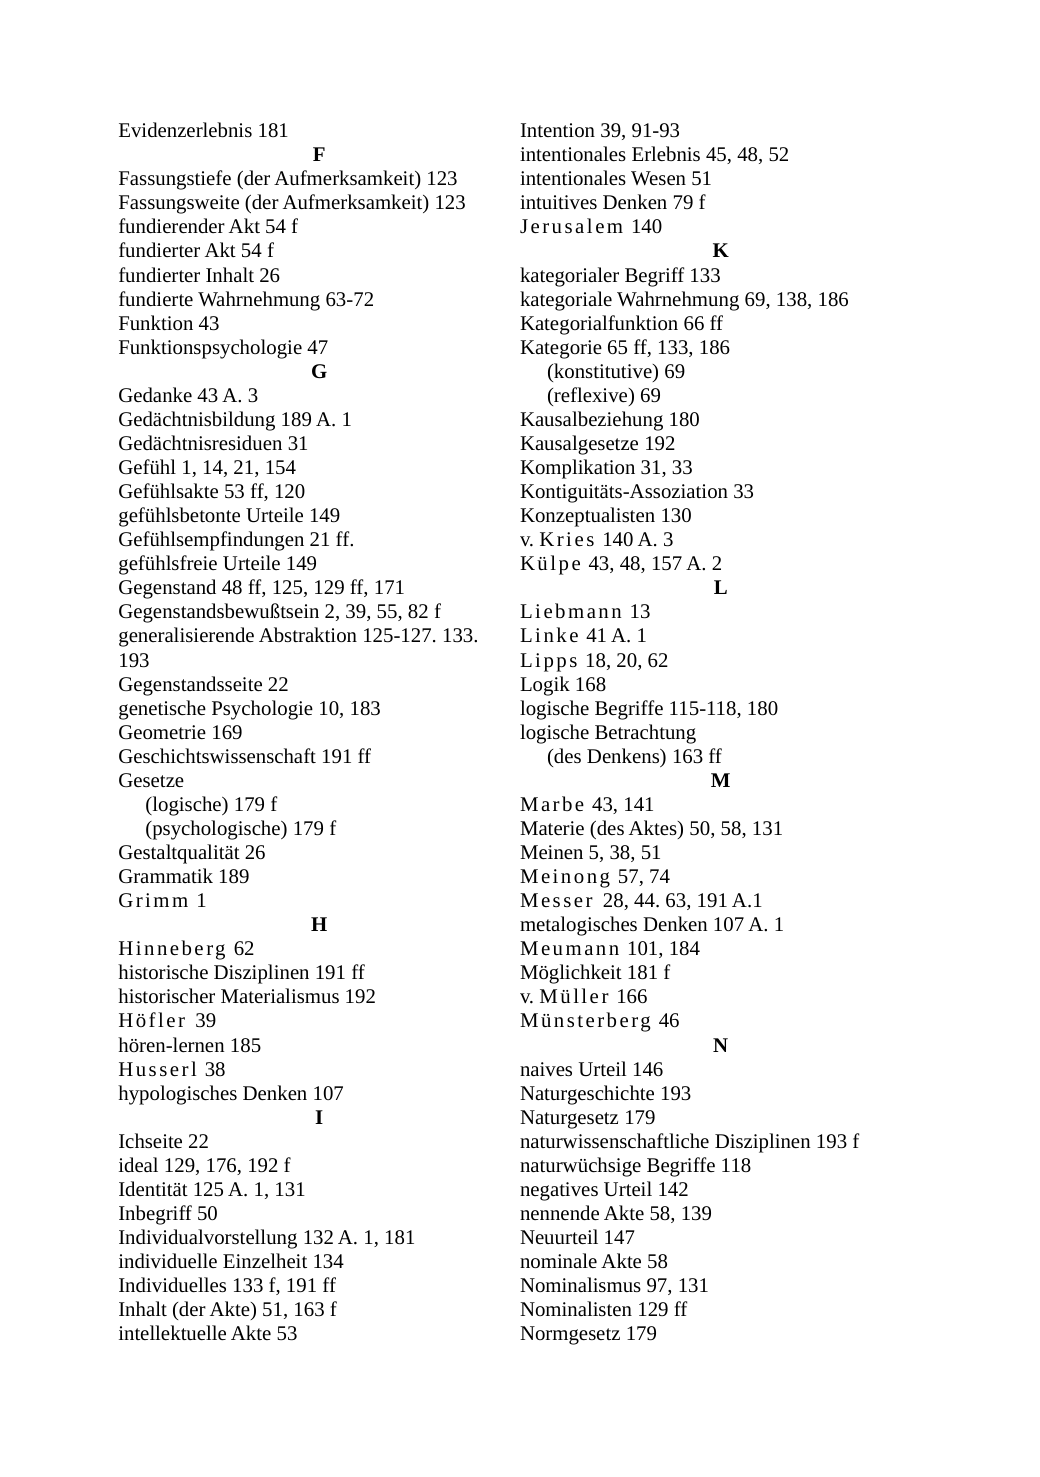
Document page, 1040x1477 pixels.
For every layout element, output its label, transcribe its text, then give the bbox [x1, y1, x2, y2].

text hören-lernen 185 [118, 1032, 520, 1057]
text intentionales Erlebnis 45, 48, 52 [520, 142, 921, 166]
text F [118, 142, 520, 166]
text Jerusalem 140 [520, 214, 921, 238]
text Neuurteil 147 [520, 1225, 921, 1249]
text historische Disziplinen 191 ff [118, 960, 520, 984]
text v. Kries 140 A. 3 [520, 527, 921, 551]
text nominale Akte 58 [520, 1249, 921, 1273]
text Identität 125 A. 1, 131 [118, 1177, 520, 1201]
text Gegenstandsseite 22 [118, 672, 520, 696]
text Nominalisten 129 ff [520, 1297, 921, 1321]
text Individuelles 133 f, 191 ff [118, 1273, 520, 1297]
text naturwissenschaftliche Disziplinen 193 f [520, 1129, 921, 1153]
text Nominalismus 97, 131 [520, 1273, 921, 1297]
text Naturgesetz 179 [520, 1105, 921, 1129]
text Inbegriff 50 [118, 1201, 520, 1225]
text Gefühlsempfindungen 21 ff. [118, 527, 520, 551]
text Evidenzerlebnis 181 [118, 118, 520, 142]
text Konzeptualisten 130 [520, 503, 921, 527]
text Höfler 39 [118, 1008, 520, 1032]
text Gestaltqualität 26 [118, 840, 520, 864]
text Grammatik 189 [118, 864, 520, 888]
text Naturgeschichte 193 [520, 1081, 921, 1105]
text (konstitutive) 69 [520, 359, 921, 383]
text Külpe 43, 48, 157 A. 2 [520, 551, 921, 575]
text (des Denkens) 163 ff [520, 744, 921, 768]
text Meinong 57, 74 [520, 864, 921, 888]
text Husserl 38 [118, 1057, 520, 1081]
text (reflexive) 69 [520, 383, 921, 407]
text Grimm 1 [118, 888, 520, 912]
text intentionales Wesen 51 [520, 166, 921, 190]
text logische Betrachtung [520, 720, 921, 744]
text fundierte Wahrnehmung 63-72 [118, 287, 520, 311]
text logische Begriffe 115-118, 180 [520, 696, 921, 720]
text nennende Akte 58, 139 [520, 1201, 921, 1225]
text Messer 28, 44. 63, 191 A.1 [520, 888, 921, 912]
text I [118, 1105, 520, 1129]
text Materie (des Aktes) 50, 58, 131 [520, 816, 921, 840]
text Gesetze [118, 768, 520, 792]
text ideal 129, 176, 192 f [118, 1153, 520, 1177]
text Funktionspsychologie 47 [118, 335, 520, 359]
text Hinneberg 62 [118, 936, 520, 960]
text fundierter Inhalt 26 [118, 262, 520, 287]
text Meumann 101, 184 [520, 936, 921, 960]
text Marbe 43, 141 [520, 792, 921, 816]
text intuitives Denken 79 f [520, 190, 921, 214]
text N [520, 1032, 921, 1057]
text Kontiguitäts-Assoziation 33 [520, 479, 921, 503]
text Normgesetz 179 [520, 1321, 921, 1345]
text kategorialer Begriff 133 [520, 262, 921, 287]
text L [520, 575, 921, 599]
text G [118, 359, 520, 383]
text naives Urteil 146 [520, 1057, 921, 1081]
text Intention 39, 91-93 [520, 118, 921, 142]
text fundierter Akt 54 f [118, 238, 520, 262]
text fundierender Akt 54 f [118, 214, 520, 238]
text Ichseite 22 [118, 1129, 520, 1153]
text Kausalbeziehung 180 [520, 407, 921, 431]
text Funktion 43 [118, 311, 520, 335]
text Inhalt (der Akte) 51, 163 f [118, 1297, 520, 1321]
text negatives Urteil 142 [520, 1177, 921, 1201]
text v. Müller 166 [520, 984, 921, 1008]
text Logik 168 [520, 672, 921, 696]
text gefühlsfreie Urteile 149 [118, 551, 520, 575]
text Fassungstiefe (der Aufmerksamkeit) 123 [118, 166, 520, 190]
text generalisierende Abstraktion 125-127. 133. 193 [118, 623, 502, 672]
text Gedächtnisbildung 189 A. 1 [118, 407, 520, 431]
text Kategorialfunktion 66 ff [520, 311, 921, 335]
text Geometrie 169 [118, 720, 520, 744]
text (psychologische) 179 f [118, 816, 520, 840]
text Münsterberg 46 [520, 1008, 921, 1032]
text kategoriale Wahrnehmung 69, 138, 186 [520, 287, 921, 311]
text naturwüchsige Begriffe 118 [520, 1153, 921, 1177]
text H [118, 912, 520, 936]
text individuelle Einzelheit 134 [118, 1249, 520, 1273]
text Liebmann 13 [520, 599, 921, 623]
text (logische) 179 f [118, 792, 520, 816]
text Meinen 5, 38, 51 [520, 840, 921, 864]
text gefühlsbetonte Urteile 149 [118, 503, 520, 527]
text Gegenstand 48 ff, 125, 129 ff, 171 [118, 575, 520, 599]
text Kausalgesetze 192 [520, 431, 921, 455]
text genetische Psychologie 10, 183 [118, 696, 520, 720]
text Gedanke 43 A. 3 [118, 383, 520, 407]
text historischer Materialismus 192 [118, 984, 520, 1008]
text hypologisches Denken 107 [118, 1081, 520, 1105]
text Gedächtnisresiduen 31 [118, 431, 520, 455]
text Geschichtswissenschaft 191 ff [118, 744, 520, 768]
text Linke 41 A. 1 [520, 623, 921, 647]
text intellektuelle Akte 53 [118, 1321, 520, 1345]
text Gefühlsakte 53 ff, 120 [118, 479, 520, 503]
text Individualvorstellung 132 A. 1, 181 [118, 1225, 520, 1249]
text Fassungsweite (der Aufmerksamkeit) 123 [118, 190, 520, 214]
text M [520, 768, 921, 792]
text Kategorie 65 ff, 133, 186 [520, 335, 921, 359]
text Gefühl 1, 14, 21, 154 [118, 455, 520, 479]
text Lipps 18, 20, 62 [520, 647, 921, 672]
text Möglichkeit 181 f [520, 960, 921, 984]
text metalogisches Denken 107 A. 1 [520, 912, 921, 936]
text Komplikation 31, 33 [520, 455, 921, 479]
text Gegenstandsbewußtsein 2, 39, 55, 82 f [118, 599, 520, 623]
text K [520, 238, 921, 262]
